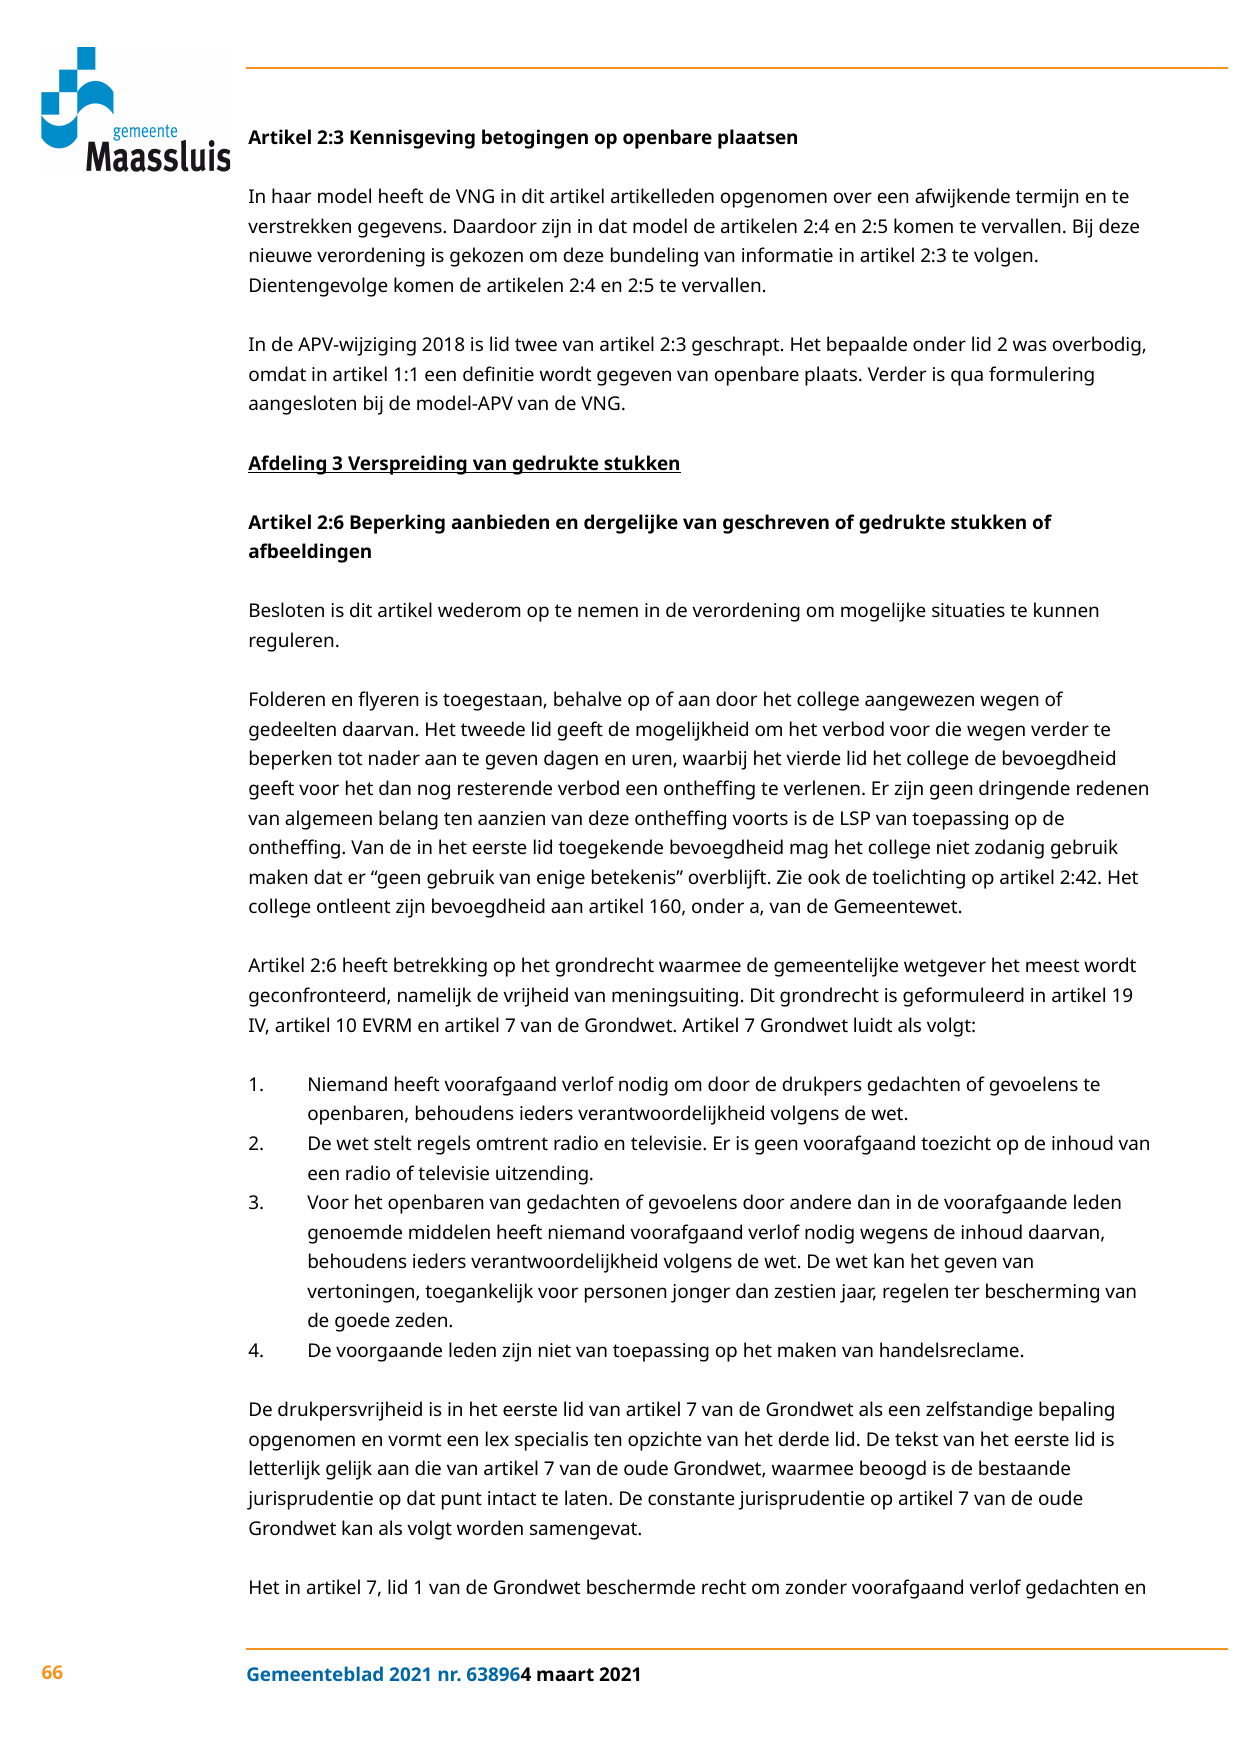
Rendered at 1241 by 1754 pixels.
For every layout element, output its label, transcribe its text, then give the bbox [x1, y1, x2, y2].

list De wet stelt regels omtrent radio en televisie. Er is geen voorafgaand toezicht op de inhoud van een radio of televisie uitzending. [248, 1130, 1152, 1186]
list Voor het openbaren van gedachten of gevoelens door andere dan in de voorafgaande leden genoemde middelen heeft niemand voorafgaand verlof nodig wegens de inhoud daarvan, behoudens ieders verantwoordelijkheid volgens de wet. De wet kan het geven van vertoningen, toegankelijk voor personen jonger dan zestien jaar, regelen ter bescherming van de goede zeden. [248, 1189, 1152, 1333]
picture [41, 47, 77, 92]
text Afdeling 3 Verspreiding van gedrukte stukken [248, 450, 1152, 476]
text Besloten is dit artikel wederom op te nemen in de verordening om mogelijke situaties te kunnen reguleren. [248, 598, 1152, 653]
text De drukpersvrijheid is in het eerste lid van artikel 7 van de Grondwet als een zelfstandige bepaling opgenomen en vormt een lex specialis ten opzichte van het derde lid. De tekst van het eerste lid is letterlijk gelijk aan die van artikel 7 van de oude Grondwet, waarmee beoogd is de bestaande jurisprudentie op dat punt intact te laten. De constante jurisprudentie op artikel 7 van de oude Grondwet kan als volgt worden samengevat. [248, 1396, 1152, 1541]
text Folderen en flyeren is toegestaan, behalve op of aan door het college aangewezen wegen of gedeelten daarvan. Het tweede lid geeft de mogelijkheid om het verbod voor die wegen verder te beperken tot nader aan te geven dagen en uren, waarbij het vierde lid het college de bevoegdheid geeft voor het dan nog resterende verbod een ontheffing te verlenen. Er zijn geen dringende redenen van algemeen belang ten aanzien van deze ontheffing voorts is de LSP van toepassing op de ontheffing. Van de in het eerste lid toegekende bevoegdheid mag het college niet zodanig gebruik maken dat er “geen gebruik van enige betekenis” overblijft. Zie ook de toelichting op artikel 2:42. Het college ontleent zijn bevoegdheid aan artikel 160, onder a, van de Gemeentewet. [248, 686, 1152, 919]
text In haar model heeft de VNG in dit artikel artikelleden opgenomen over een afwijkende termijn en te verstrekken gegevens. Daardoor zijn in dat model de artikelen 2:4 en 2:5 komen te vervallen. Bij deze nieuwe verordening is gekozen om deze bundeling van informatie in artikel 2:3 te volgen. Dientengevolge komen de artikelen 2:4 en 2:5 te vervallen. [248, 183, 1152, 298]
text Artikel 2:6 Beperking aanbieden en dergelijke van geschreven of gedrukte stukken of afbeeldingen [248, 509, 1152, 564]
picture [41, 47, 231, 172]
text Artikel 2:3 Kennisgeving betogingen op openbare plaatsen [248, 124, 1152, 150]
text Artikel 2:6 heeft betrekking op het grondrecht waarmee de gemeentelijke wetgever het meest wordt geconfronteerd, namelijk de vrijheid van meningsuiting. Dit grondrecht is geformuleerd in artikel 19 IV, artikel 10 EVRM en artikel 7 van de Grondwet. Artikel 7 Grondwet luidt als volgt: [248, 953, 1152, 1038]
text Het in artikel 7, lid 1 van de Grondwet beschermde recht om zonder voorafgaand verlof gedachten en [248, 1574, 1152, 1600]
text In de APV-wijziging 2018 is lid twee van artikel 2:3 geschrapt. Het bepaalde onder lid 2 was overbodig, omdat in artikel 1:1 een definitie wordt gegeven van openbare plaats. Verder is qua formulering aangesloten bij de model-APV van de VNG. [248, 331, 1152, 416]
list Niemand heeft voorafgaand verlof nodig om door de drukpers gedachten of gevoelens te openbaren, behoudens ieders verantwoordelijkheid volgens de wet. [248, 1071, 1152, 1126]
list De voorgaande leden zijn niet van toepassing op het maken van handelsreclame. [248, 1337, 1152, 1363]
